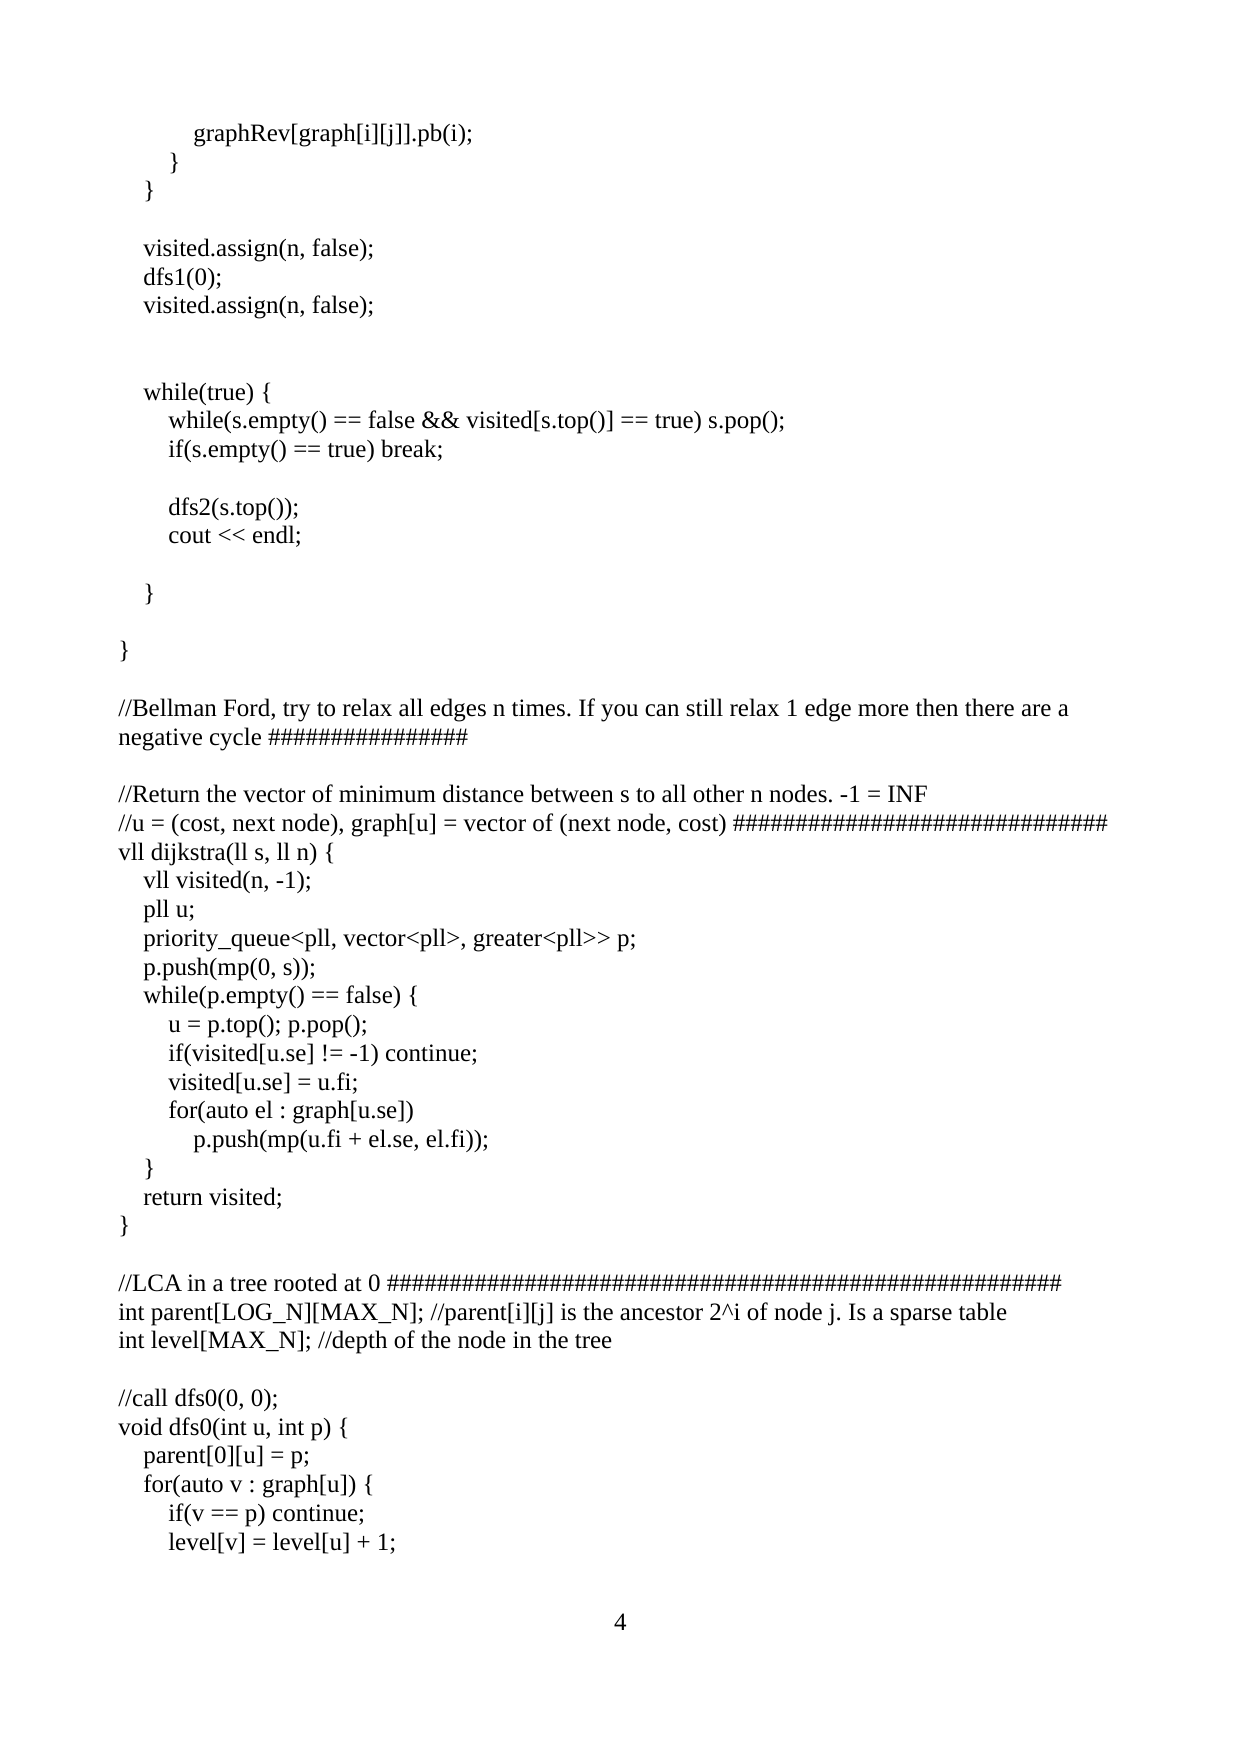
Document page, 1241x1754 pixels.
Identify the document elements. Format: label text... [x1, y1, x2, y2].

text graphRev[graph[i][j]].pb(i); [118, 118, 1122, 147]
text } [118, 636, 1122, 664]
text cout << endl; [118, 521, 1122, 549]
text //call dfs0(0, 0); [118, 1383, 1122, 1412]
text } [118, 1153, 1122, 1182]
text level[v] = level[u] + 1; [118, 1527, 1122, 1556]
text if(v == p) continue; [118, 1498, 1122, 1527]
text visited.assign(n, false); [118, 291, 1122, 319]
text if(s.empty() == true) break; [118, 434, 1122, 463]
text p.push(mp(u.fi + el.se, el.fi)); [118, 1124, 1122, 1153]
text visited[u.se] = u.fi; [118, 1067, 1122, 1096]
text priority_queue<pll, vector<pll>, greater<pll>> p; [118, 923, 1122, 952]
text void dfs0(int u, int p) { [118, 1412, 1122, 1441]
text //Return the vector of minimum distance between s to all other n nodes. -1 = INF [118, 779, 1122, 808]
text visited.assign(n, false); [118, 233, 1122, 262]
text //Bellman Ford, try to relax all edges n times. If you can still relax 1 edge more then there are a negative cycle ################ [118, 693, 1122, 751]
text vll dijkstra(ll s, ll n) { [118, 837, 1122, 866]
text int level[MAX_N]; //depth of the node in the tree [118, 1326, 1122, 1354]
text } [118, 578, 1122, 607]
text parent[0][u] = p; [118, 1441, 1122, 1469]
text for(auto el : graph[u.se]) [118, 1096, 1122, 1124]
text return visited; [118, 1182, 1122, 1211]
text //LCA in a tree rooted at 0 ###################################################### [118, 1268, 1122, 1297]
text while(p.empty() == false) { [118, 981, 1122, 1009]
text int parent[LOG_N][MAX_N]; //parent[i][j] is the ancestor 2^i of node j. Is a sparse table [118, 1297, 1122, 1326]
text while(s.empty() == false && visited[s.top()] == true) s.pop(); [118, 406, 1122, 434]
text //u = (cost, next node), graph[u] = vector of (next node, cost) ############################## [118, 808, 1122, 837]
text u = p.top(); p.pop(); [118, 1009, 1122, 1038]
text for(auto v : graph[u]) { [118, 1469, 1122, 1498]
text p.push(mp(0, s)); [118, 952, 1122, 981]
text if(visited[u.se] != -1) continue; [118, 1038, 1122, 1067]
text } [118, 147, 1122, 176]
text while(true) { [118, 377, 1122, 406]
text pll u; [118, 894, 1122, 923]
text dfs2(s.top()); [118, 492, 1122, 521]
text } [118, 176, 1122, 204]
text vll visited(n, -1); [118, 866, 1122, 894]
text } [118, 1211, 1122, 1239]
text dfs1(0); [118, 262, 1122, 291]
